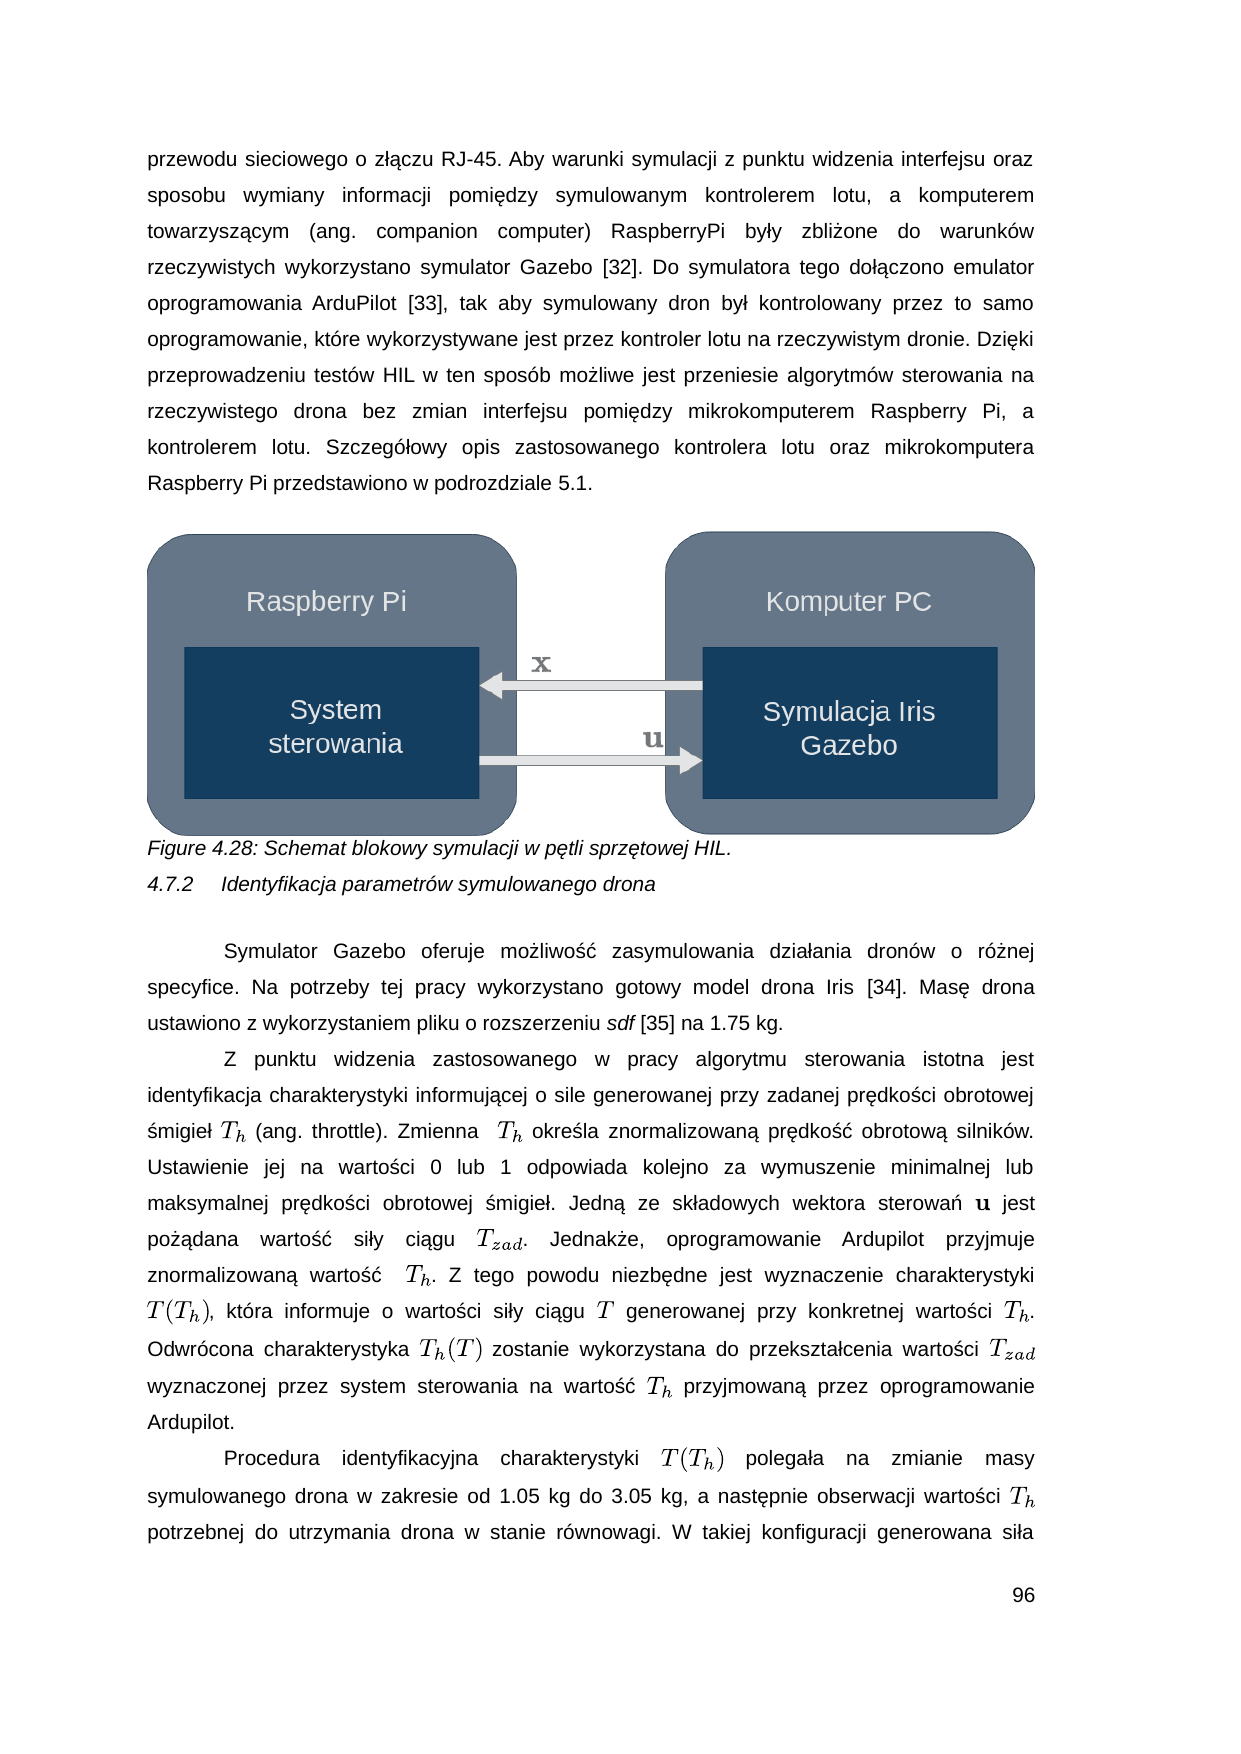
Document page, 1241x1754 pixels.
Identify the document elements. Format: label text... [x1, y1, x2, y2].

text Symulator Gazebo oferuje możliwość zasymulowania działania dronów o różnej specyfice. Na potrzeby tej pracy wykorzystano gotowy model drona Iris [34]. Masę drona ustawiono z wykorzystaniem pliku o rozszerzeniu sdf [35] na 1.75 kg. [147, 939, 1035, 1035]
text Figure 4.28: Schemat blokowy symulacji w pętli sprzętowej HIL. [147, 836, 1035, 860]
text Procedura identyfikacyjna charakterystyki polegała na zmianie masy symulowanego drona w zakresie od 1.05 kg do 3.05 kg, a następnie obserwacji wartości potrzebnej do utrzymania drona w stanie równowagi. W takiej konfiguracji generowana siła [147, 1446, 1035, 1544]
subtitle [147, 519, 1035, 531]
subtitle Identyfikacja parametrów symulowanego drona [147, 860, 1035, 896]
picture [147, 531, 1035, 836]
text Z punktu widzenia zastosowanego w pracy algorytmu sterowania istotna jest identyfikacja charakterystyki informującej o sile generowanej przy zadanej prędkości obrotowej śmigieł (ang. throttle). Zmienna określa znormalizowaną prędkość obrotową silników. Ustawienie jej na wartości 0 lub 1 odpowiada kolejno za wymuszenie minimalnej lub maksymalnej prędkości obrotowej śmigieł. Jedną ze składowych wektora sterowań jest pożądana wartość siły ciągu . Jednakże, oprogramowanie Ardupilot przyjmuje znormalizowaną wartość . Z tego powodu niezbędne jest wyznaczenie charakterystyki , która informuje o wartości siły ciągu generowanej przy konkretnej wartości . Odwrócona charakterystyka zostanie wykorzystana do przekształcenia wartości wyznaczonej przez system sterowania na wartość przyjmowaną przez oprogramowanie Ardupilot. [147, 1047, 1035, 1434]
text przewodu sieciowego o złączu RJ-45. Aby warunki symulacji z punktu widzenia interfejsu oraz sposobu wymiany informacji pomiędzy symulowanym kontrolerem lotu, a komputerem towarzyszącym (ang. companion computer) RaspberryPi były zbliżone do warunków rzeczywistych wykorzystano symulator Gazebo [32]. Do symulatora tego dołączono emulator oprogramowania ArduPilot [33], tak aby symulowany dron był kontrolowany przez to samo oprogramowanie, które wykorzystywane jest przez kontroler lotu na rzeczywistym dronie. Dzięki przeprowadzeniu testów HIL w ten sposób możliwe jest przeniesie algorytmów sterowania na rzeczywistego drona bez zmian interfejsu pomiędzy mikrokomputerem Raspberry Pi, a kontrolerem lotu. Szczegółowy opis zastosowanego kontrolera lotu oraz mikrokomputera Raspberry Pi przedstawiono w podrozdziale 5.1. [147, 147, 1035, 494]
